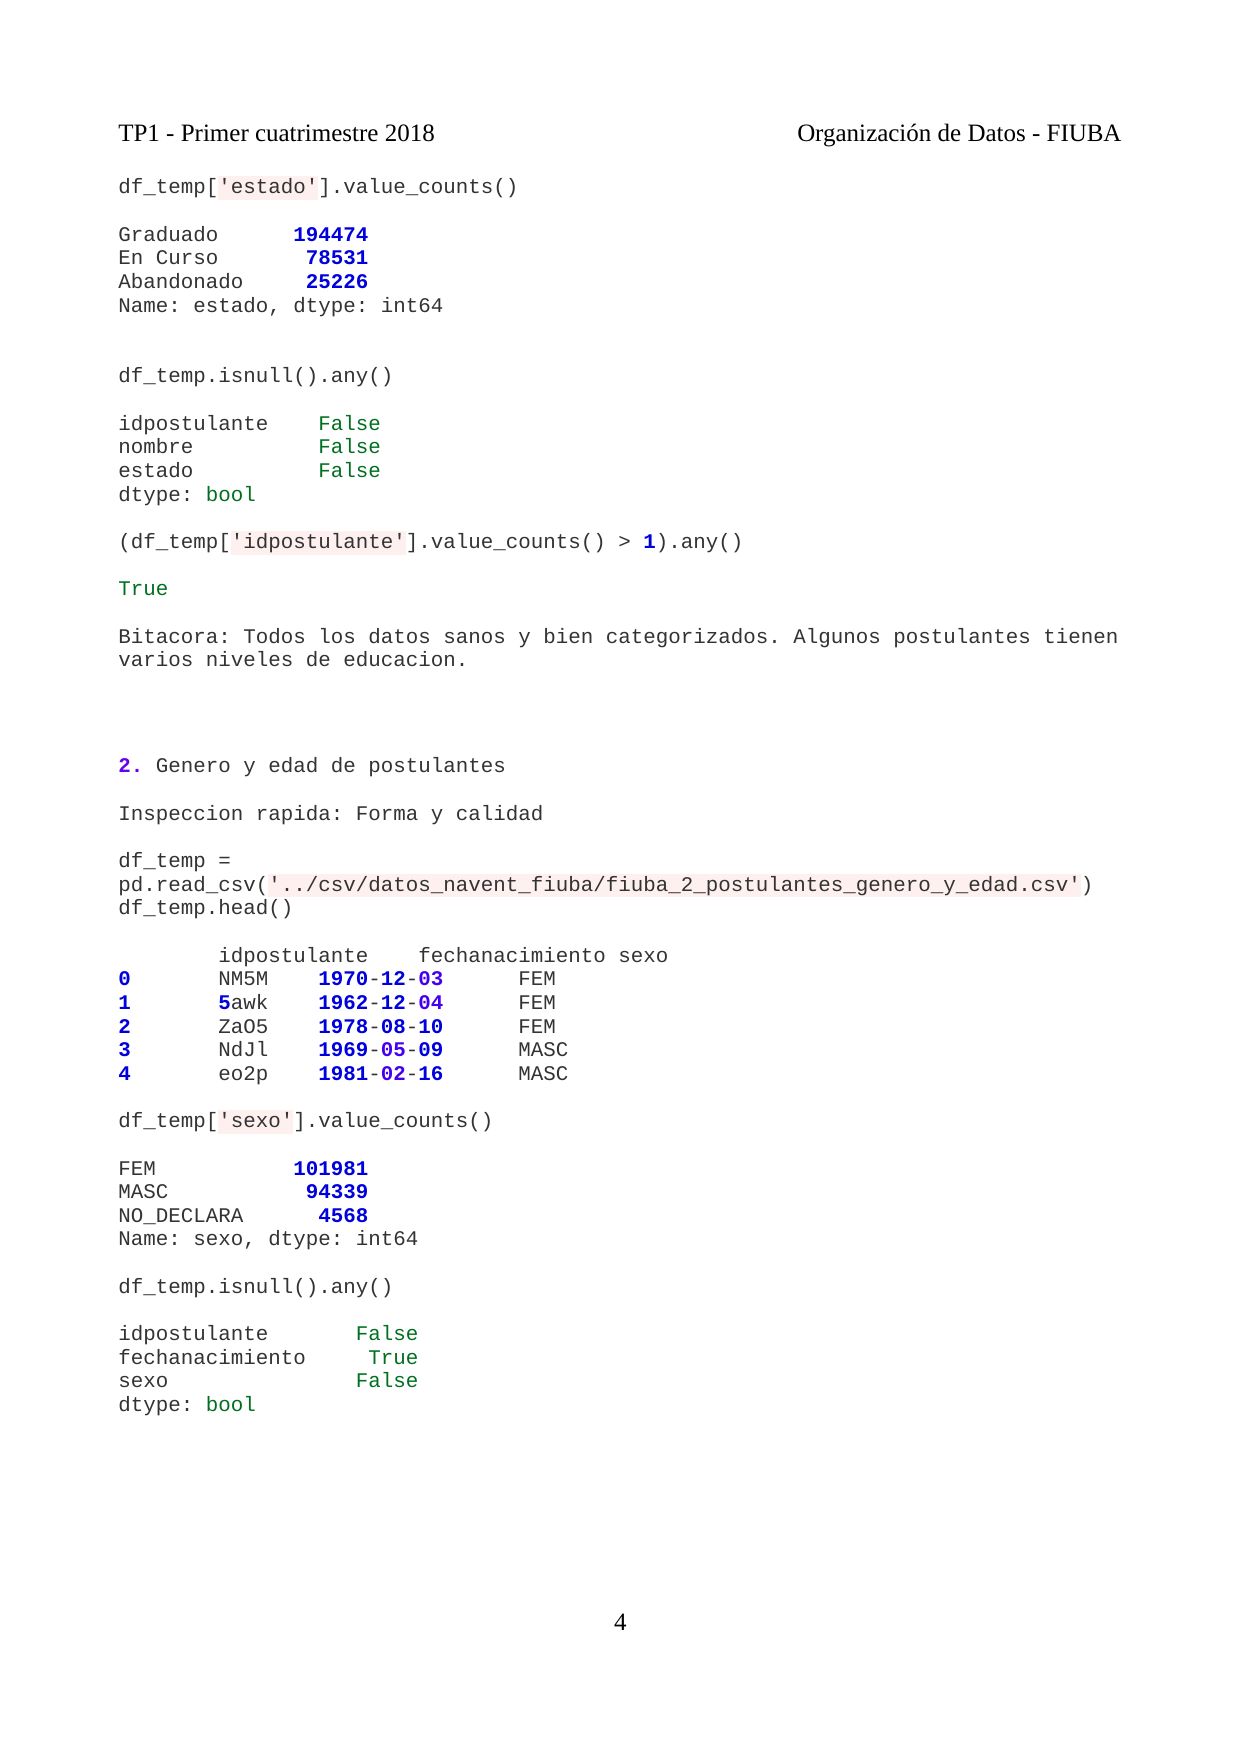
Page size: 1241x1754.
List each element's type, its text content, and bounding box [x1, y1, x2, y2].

text sexo False [118, 1370, 1122, 1394]
text df_temp.isnull().any() [118, 1276, 1122, 1299]
text Bitacora: Todos los datos sanos y bien categorizados. Algunos postulantes tienen varios niveles de educacion. [118, 626, 1122, 673]
text idpostulante False [118, 1323, 1122, 1347]
text Inspeccion rapida: Forma y calidad [118, 803, 1122, 826]
text df_temp = pd.read_csv('../csv/datos_navent_fiuba/fiuba_2_postulantes_genero_y_edad.csv') [118, 850, 1122, 897]
text df_temp.head() [118, 897, 1122, 921]
text df_temp['estado'].value_counts() [118, 176, 1122, 200]
text En Curso 78531 [118, 247, 1122, 271]
text idpostulante fechanacimiento sexo [118, 945, 1122, 968]
text 2. Genero y edad de postulantes [118, 756, 1122, 779]
text MASC 94339 [118, 1181, 1122, 1205]
text 1 5awk 1962-12-04 FEM [118, 992, 1122, 1016]
text dtype: bool [118, 1394, 1122, 1418]
text Abandonado 25226 [118, 271, 1122, 294]
text True [118, 578, 1122, 602]
text (df_temp['idpostulante'].value_counts() > 1).any() [118, 531, 1122, 555]
text estado False [118, 460, 1122, 484]
text 2 ZaO5 1978-08-10 FEM [118, 1016, 1122, 1039]
text df_temp.isnull().any() [118, 366, 1122, 389]
text NO_DECLARA 4568 [118, 1205, 1122, 1228]
text 4 eo2p 1981-02-16 MASC [118, 1063, 1122, 1087]
text Name: estado, dtype: int64 [118, 294, 1122, 318]
text idpostulante False [118, 413, 1122, 436]
text dtype: bool [118, 484, 1122, 507]
text fechanacimiento True [118, 1347, 1122, 1370]
text df_temp['sexo'].value_counts() [118, 1110, 1122, 1134]
text Name: sexo, dtype: int64 [118, 1228, 1122, 1252]
text Graduado 194474 [118, 224, 1122, 247]
text nombre False [118, 436, 1122, 460]
text 0 NM5M 1970-12-03 FEM [118, 968, 1122, 992]
text 3 NdJl 1969-05-09 MASC [118, 1039, 1122, 1063]
text FEM 101981 [118, 1157, 1122, 1181]
